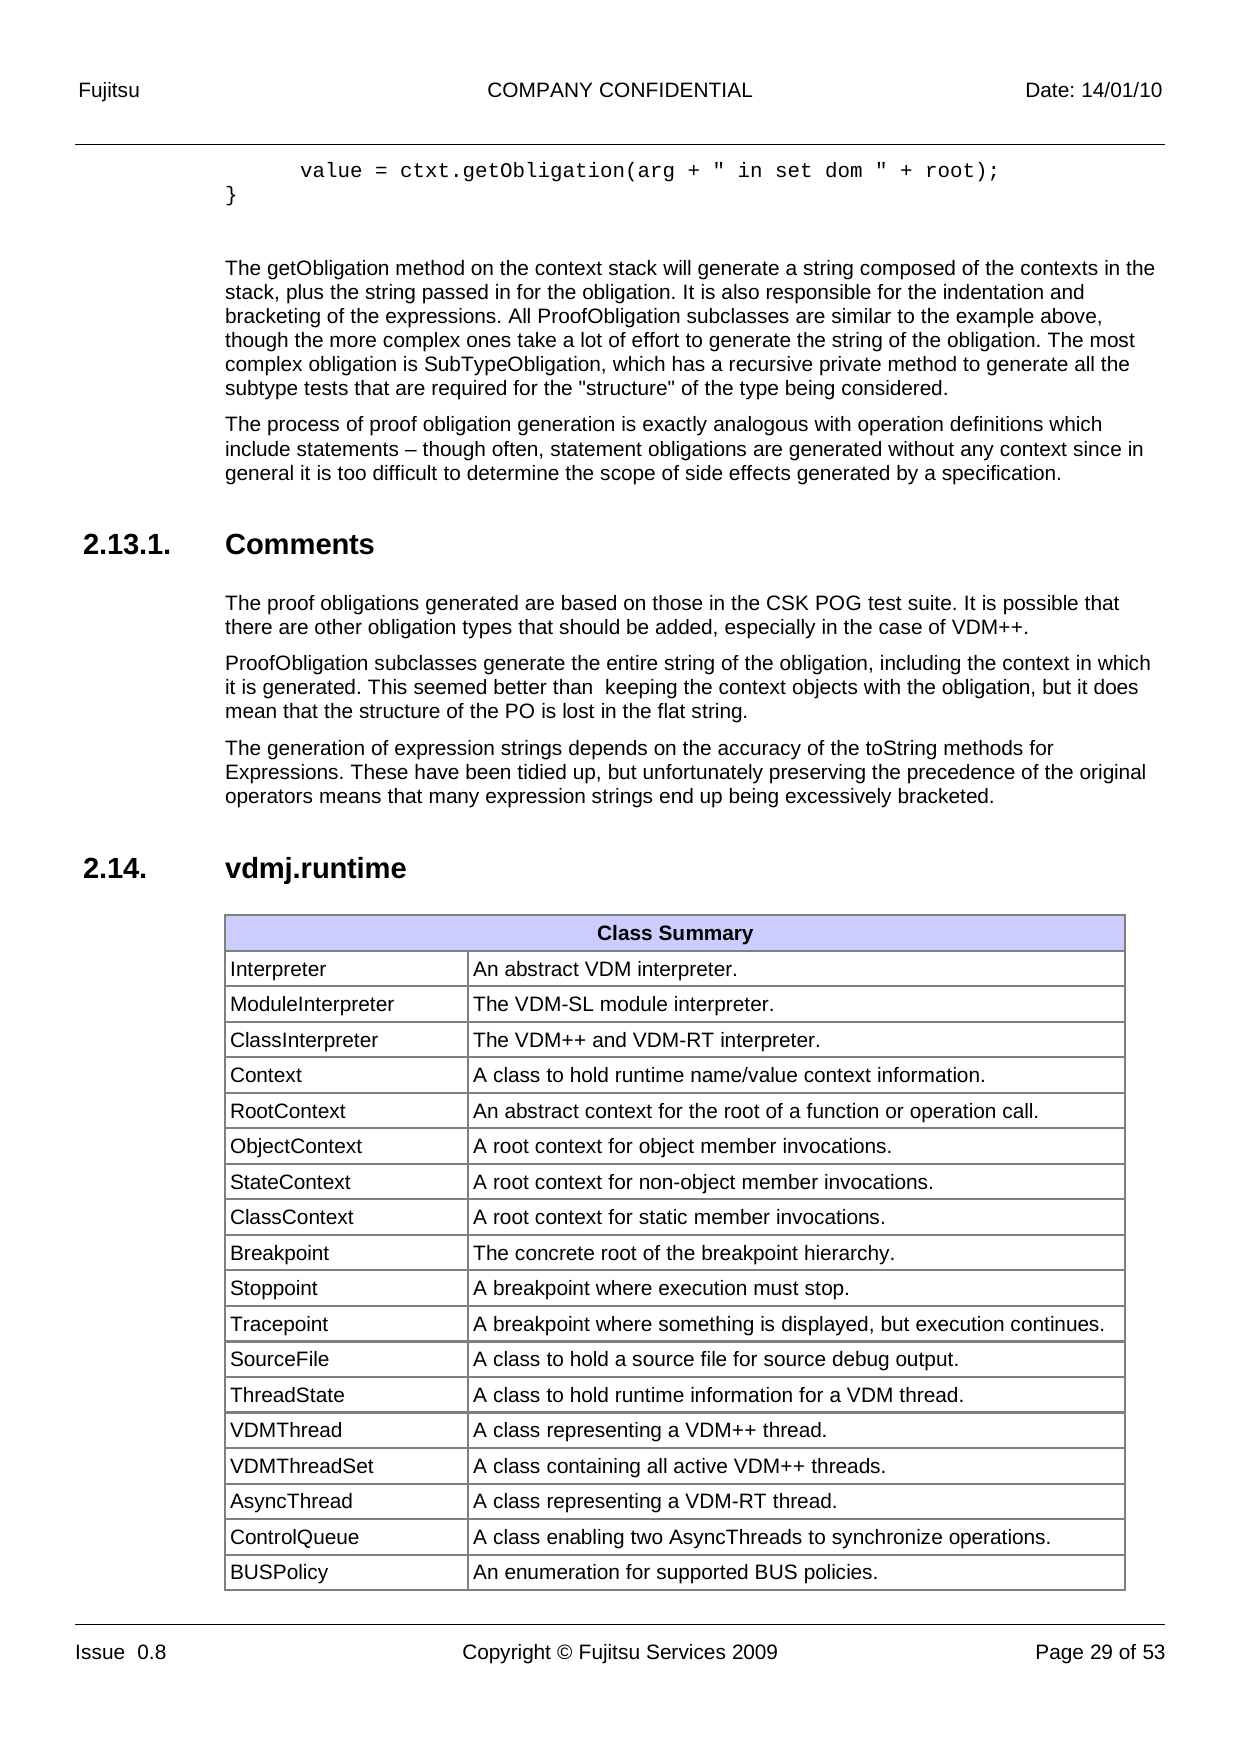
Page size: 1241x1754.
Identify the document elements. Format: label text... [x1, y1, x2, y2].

text The process of proof obligation generation is exactly analogous with operation definitions which include statements – though often, statement obligations are generated without any context since in general it is too difficult to determine the scope of side effects generated by a specification. [225, 412, 1165, 484]
table_cell SourceFile [226, 1343, 467, 1376]
table_cell A breakpoint where execution must stop. [469, 1271, 1124, 1305]
table_cell ClassInterpreter [226, 1023, 467, 1056]
subtitle vdmj.runtime [75, 851, 1165, 884]
table_cell The VDM++ and VDM-RT interpreter. [469, 1023, 1124, 1056]
subtitle Comments [75, 527, 1165, 561]
table_cell A class enabling two AsyncThreads to synchronize operations. [469, 1520, 1124, 1553]
table_cell A root context for static member invocations. [469, 1200, 1124, 1234]
table_cell RootContext [226, 1094, 467, 1127]
table_cell A root context for non-object member invocations. [469, 1165, 1124, 1198]
table_cell The VDM-SL module interpreter. [469, 987, 1124, 1021]
text The generation of expression strings depends on the accuracy of the toString methods for Expressions. These have been tidied up, but unfortunately preserving the precedence of the original operators means that many expression strings end up being excessively bracketed. [225, 736, 1165, 808]
table_cell AsyncThread [226, 1485, 467, 1518]
text The getObligation method on the context stack will generate a string composed of the contexts in the stack, plus the string passed in for the obligation. It is also responsible for the indentation and bracketing of the expressions. All ProofObligation subclasses are similar to the example above, though the more complex ones take a lot of effort to generate the string of the obligation. The most complex obligation is SubTypeObligation, which has a recursive private method to generate all the subtype tests that are required for the "structure" of the type being considered. [225, 256, 1165, 400]
table_cell A root context for object member invocations. [469, 1129, 1124, 1163]
text } [225, 184, 1165, 208]
text The proof obligations generated are based on those in the CSK POG test suite. It is possible that there are other obligation types that should be added, especially in the case of VDM++. [225, 591, 1165, 639]
table_cell A class representing a VDM-RT thread. [469, 1485, 1124, 1518]
table_cell ControlQueue [226, 1520, 467, 1553]
table_cell Breakpoint [226, 1236, 467, 1269]
table_cell An enumeration for supported BUS policies. [469, 1556, 1124, 1589]
table_cell A breakpoint where something is displayed, but execution continues. [469, 1307, 1124, 1340]
table_cell A class containing all active VDM++ threads. [469, 1449, 1124, 1482]
table_cell A class to hold runtime name/value context information. [469, 1058, 1124, 1092]
text value = ctxt.getObligation(arg + " in set dom " + root); [225, 160, 1165, 184]
table_cell Stoppoint [226, 1271, 467, 1305]
table_cell StateContext [226, 1165, 467, 1198]
table_cell Tracepoint [226, 1307, 467, 1340]
table_header Class Summary [226, 916, 1124, 950]
table_cell VDMThread [226, 1414, 467, 1447]
text ProofObligation subclasses generate the entire string of the obligation, including the context in which it is generated. This seemed better than keeping the context objects with the obligation, but it does mean that the structure of the PO is lost in the flat string. [225, 651, 1165, 723]
table_cell Interpreter [226, 952, 467, 985]
table_cell A class to hold runtime information for a VDM thread. [469, 1378, 1124, 1411]
table_cell ObjectContext [226, 1129, 467, 1163]
table_cell An abstract VDM interpreter. [469, 952, 1124, 985]
table_cell A class to hold a source file for source debug output. [469, 1343, 1124, 1376]
table_cell Context [226, 1058, 467, 1092]
table_cell ModuleInterpreter [226, 987, 467, 1021]
table_cell ClassContext [226, 1200, 467, 1234]
table_cell ThreadState [226, 1378, 467, 1411]
table_cell BUSPolicy [226, 1556, 467, 1589]
table_cell The concrete root of the breakpoint hierarchy. [469, 1236, 1124, 1269]
table_cell VDMThreadSet [226, 1449, 467, 1482]
table_cell An abstract context for the root of a function or operation call. [469, 1094, 1124, 1127]
table_cell A class representing a VDM++ thread. [469, 1414, 1124, 1447]
